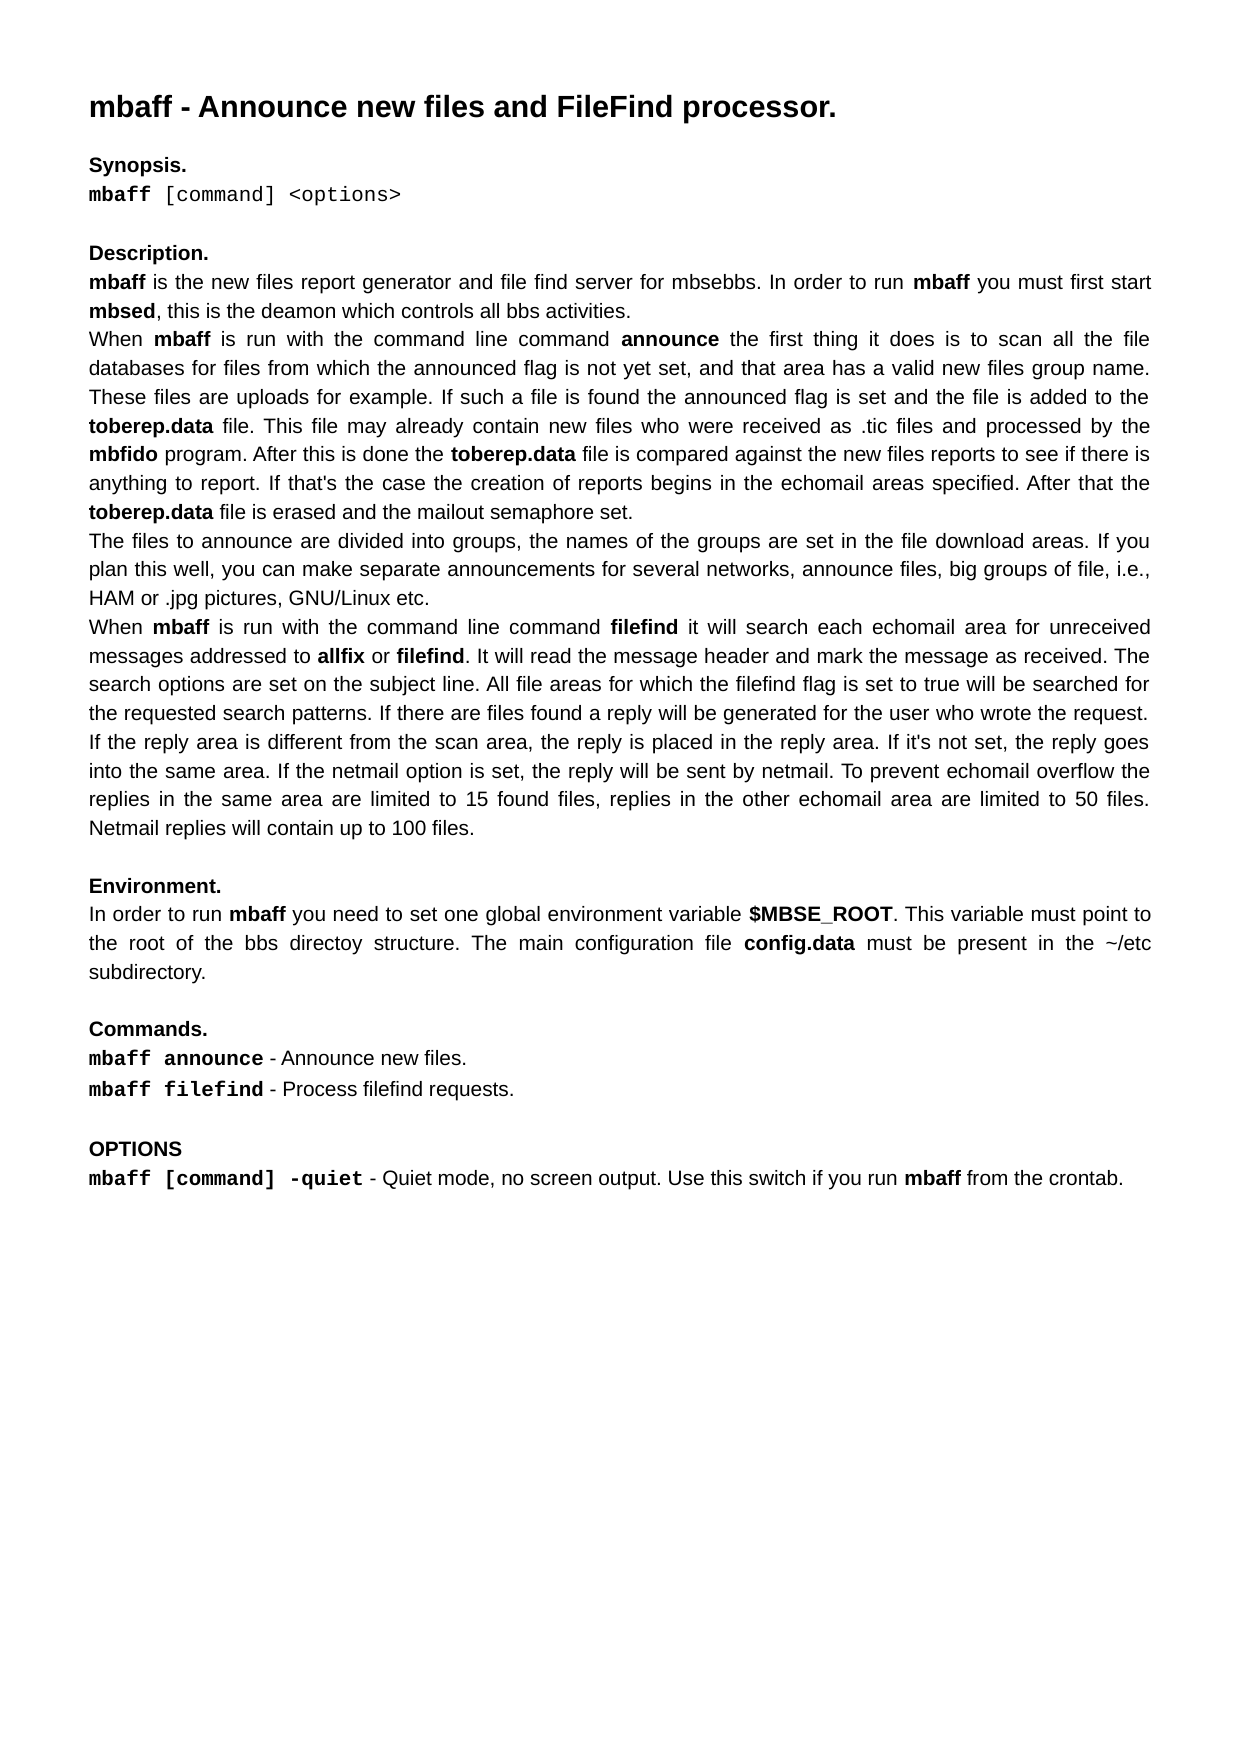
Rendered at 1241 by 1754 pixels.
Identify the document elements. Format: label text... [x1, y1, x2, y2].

text In order to run mbaff you need to set one global environment variable $MBSE_ROOT. This variable must point to the root of the bbs directoy structure. The main configuration file config.data must be present in the ~/etc subdirectory. [88, 902, 1152, 984]
text When mbaff is run with the command line command filefind it will search each echomail area for unreceived messages addressed to allfix or filefind. It will read the message header and mark the message as received. The search options are set on the subject line. All file areas for which the filefind flag is set to true will be searched for the requested search patterns. If there are files found a reply will be generated for the user who wrote the request. If the reply area is different from the scan area, the reply is placed in the reply area. If it's not set, the reply goes into the same area. If the netmail option is set, the reply will be sent by netmail. To prevent echomail overflow the replies in the same area are limited to 15 found files, replies in the other echomail area are limited to 50 files. Netmail replies will contain up to 100 files. [88, 615, 1152, 840]
text When mbaff is run with the command line command announce the first thing it does is to scan all the file databases for files from which the announced flag is not yet set, and that area has a valid new files group name. These files are uploads for example. If such a file is found the announced flag is set and the file is added to the toberep.data file. This file may already contain new files who were received as .tic files and processed by the mbfido program. After this is done the toberep.data file is compared against the new files reports to see if there is anything to report. If that's the case the creation of reports begins in the echomail areas specified. After that the toberep.data file is erased and the mailout semaphore set. [88, 327, 1152, 524]
text Commands. [88, 1017, 1152, 1041]
text OPTIONS [88, 1137, 1152, 1161]
text mbaff [command] -quiet - Quiet mode, no screen output. Use this switch if you run mbaff from the crontab. [88, 1165, 1152, 1191]
text The files to announce are divided into groups, the names of the groups are set in the file download areas. If you plan this well, you can make separate announcements for several networks, announce files, big groups of file, i.e., HAM or .jpg pictures, GNU/Linux etc. [88, 528, 1152, 610]
text mbaff [command] <options> [88, 181, 1152, 207]
text Synopsis. [88, 153, 1152, 177]
text Description. [88, 241, 1152, 265]
text mbaff filefind - Process filefind requests. [88, 1077, 1152, 1103]
text mbaff is the new files report generator and file find server for mbsebbs. In order to run mbaff you must first start mbsed, this is the deamon which controls all bbs activities. [88, 270, 1152, 322]
text mbaff announce - Announce new files. [88, 1046, 1152, 1072]
subtitle mbaff - Announce new files and FileFind processor. [88, 88, 1152, 124]
text Environment. [88, 873, 1152, 897]
